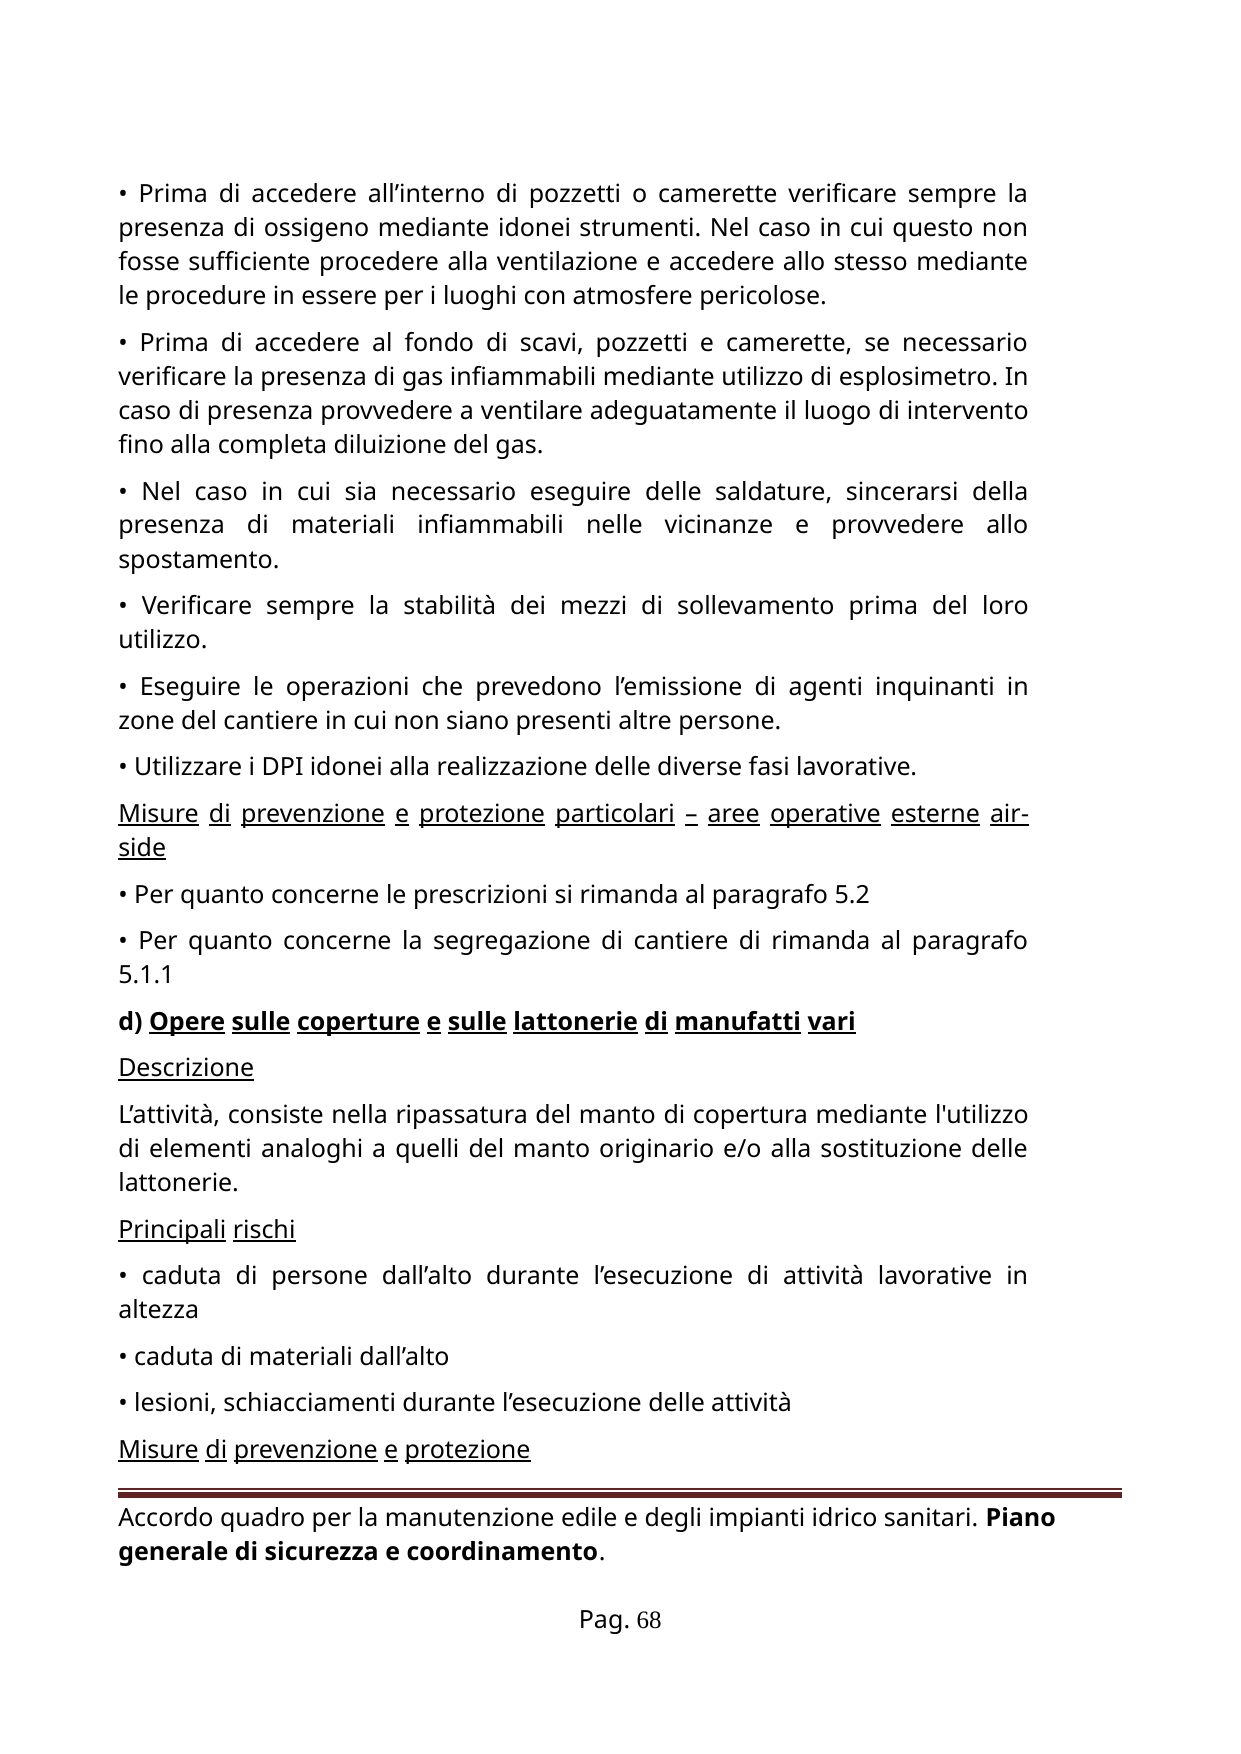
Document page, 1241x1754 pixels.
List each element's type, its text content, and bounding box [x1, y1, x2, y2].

text L’attività, consiste nella ripassatura del manto di copertura mediante l'utilizzo di elementi analoghi a quelli del manto originario e/o alla sostituzione delle lattonerie. [118, 1097, 1029, 1199]
text • Verificare sempre la stabilità dei mezzi di sollevamento prima del loro utilizzo. [118, 588, 1029, 656]
text • Prima di accedere all’interno di pozzetti o camerette verificare sempre la presenza di ossigeno mediante idonei strumenti. Nel caso in cui questo non fosse sufficiente procedere alla ventilazione e accedere allo stesso mediante le procedure in essere per i luoghi con atmosfere pericolose. [118, 176, 1029, 312]
text • Eseguire le operazioni che prevedono l’emissione di agenti inquinanti in zone del cantiere in cui non siano presenti altre persone. [118, 668, 1029, 737]
text • Utilizzare i DPI idonei alla realizzazione delle diverse fasi lavorative. [118, 749, 1029, 783]
text Misure di prevenzione e protezione [118, 1432, 1029, 1466]
text • Per quanto concerne le prescrizioni si rimanda al paragrafo 5.2 [118, 876, 1029, 910]
text Principali rischi [118, 1211, 1029, 1245]
text Descrizione [118, 1050, 1029, 1084]
text • Prima di accedere al fondo di scavi, pozzetti e camerette, se necessario verificare la presenza di gas infiammabili mediante utilizzo di esplosimetro. In caso di presenza provvedere a ventilare adeguatamente il luogo di intervento fino alla completa diluizione del gas. [118, 324, 1029, 461]
text d) Opere sulle coperture e sulle lattonerie di manufatti vari [118, 1003, 1029, 1037]
text • lesioni, schiacciamenti durante l’esecuzione delle attività [118, 1385, 1029, 1419]
text Misure di prevenzione e protezione particolari – aree operative esterne air‐side [118, 796, 1029, 864]
text • caduta di materiali dall’alto [118, 1338, 1029, 1372]
text • Nel caso in cui sia necessario eseguire delle saldature, sincerarsi della presenza di materiali infiammabili nelle vicinanze e provvedere allo spostamento. [118, 473, 1029, 575]
text • Per quanto concerne la segregazione di cantiere di rimanda al paragrafo 5.1.1 [118, 923, 1029, 991]
text • caduta di persone dall’alto durante l’esecuzione di attività lavorative in altezza [118, 1258, 1029, 1326]
